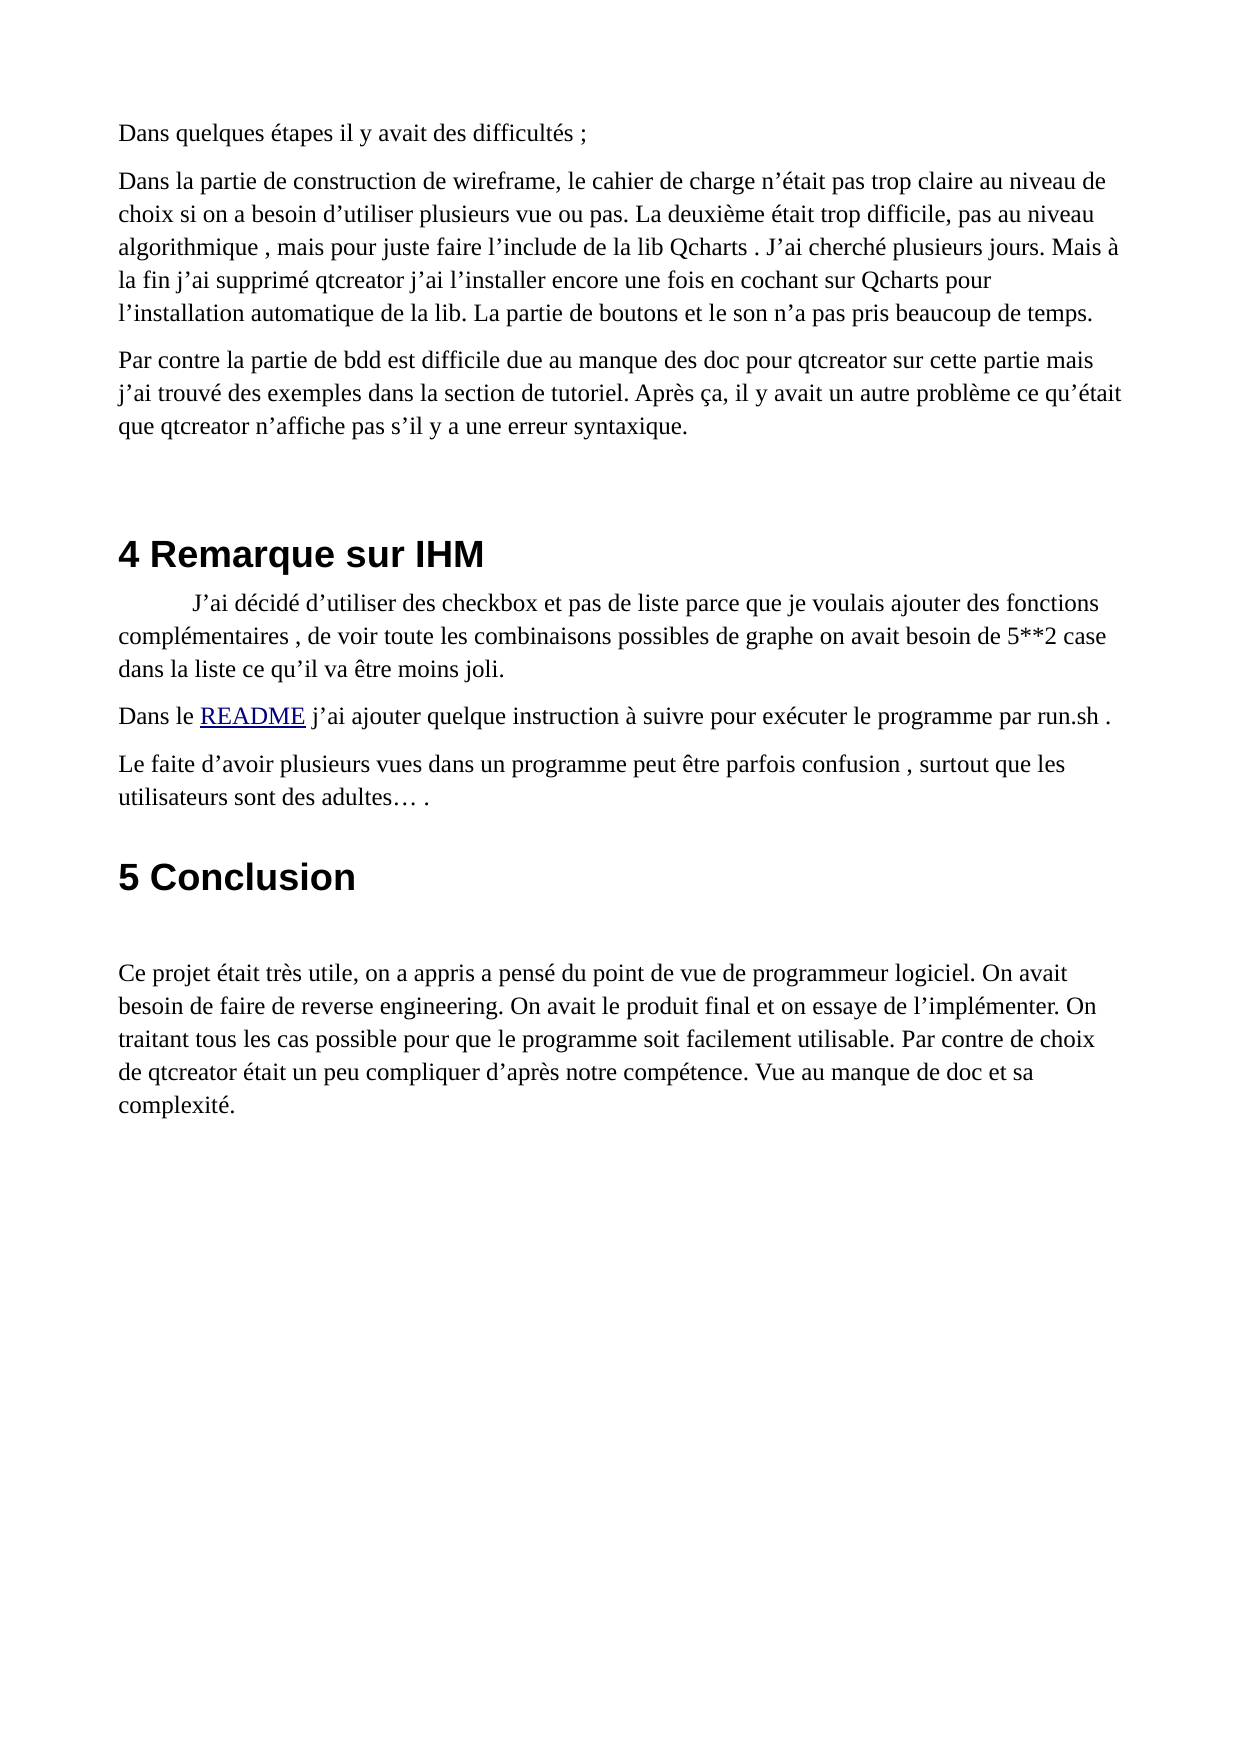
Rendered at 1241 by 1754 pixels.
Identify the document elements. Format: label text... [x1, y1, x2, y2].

text Ce projet était très utile, on a appris a pensé du point de vue de programmeur logiciel. On avait besoin de faire de reverse engineering. On avait le produit final et on essaye de l’implémenter. On traitant tous les cas possible pour que le programme soit facilement utilisable. Par contre de choix de qtcreator était un peu compliquer d’après notre compétence. Vue au manque de doc et sa complexité. [118, 958, 1122, 1119]
text Dans le README j’ai ajouter quelque instruction à suivre pour exécuter le programme par run.sh . [118, 701, 1122, 730]
text Le faite d’avoir plusieurs vues dans un programme peut être parfois confusion , surtout que les utilisateurs sont des adultes… . [118, 749, 1122, 811]
text Dans la partie de construction de wireframe, le cahier de charge n’était pas trop claire au niveau de choix si on a besoin d’utiliser plusieurs vue ou pas. La deuxième était trop difficile, pas au niveau algorithmique , mais pour juste faire l’include de la lib Qcharts . J’ai cherché plusieurs jours. Mais à la fin j’ai supprimé qtcreator j’ai l’installer encore une fois en cochant sur Qcharts pour l’installation automatique de la lib. La partie de boutons et le son n’a pas pris beaucoup de temps. [118, 166, 1122, 327]
text J’ai décidé d’utiliser des checkbox et pas de liste parce que je voulais ajouter des fonctions complémentaires , de voir toute les combinaisons possibles de graphe on avait besoin de 5**2 case dans la liste ce qu’il va être moins joli. [118, 588, 1122, 683]
subtitle 5 Conclusion [118, 855, 1122, 898]
text Dans quelques étapes il y avait des difficultés ; [118, 118, 1122, 147]
text Par contre la partie de bdd est difficile due au manque des doc pour qtcreator sur cette partie mais j’ai trouvé des exemples dans la section de tutoriel. Après ça, il y avait un autre problème ce qu’était que qtcreator n’affiche pas s’il y a une erreur syntaxique. [118, 345, 1122, 440]
subtitle 4 Remarque sur IHM [118, 532, 1122, 575]
